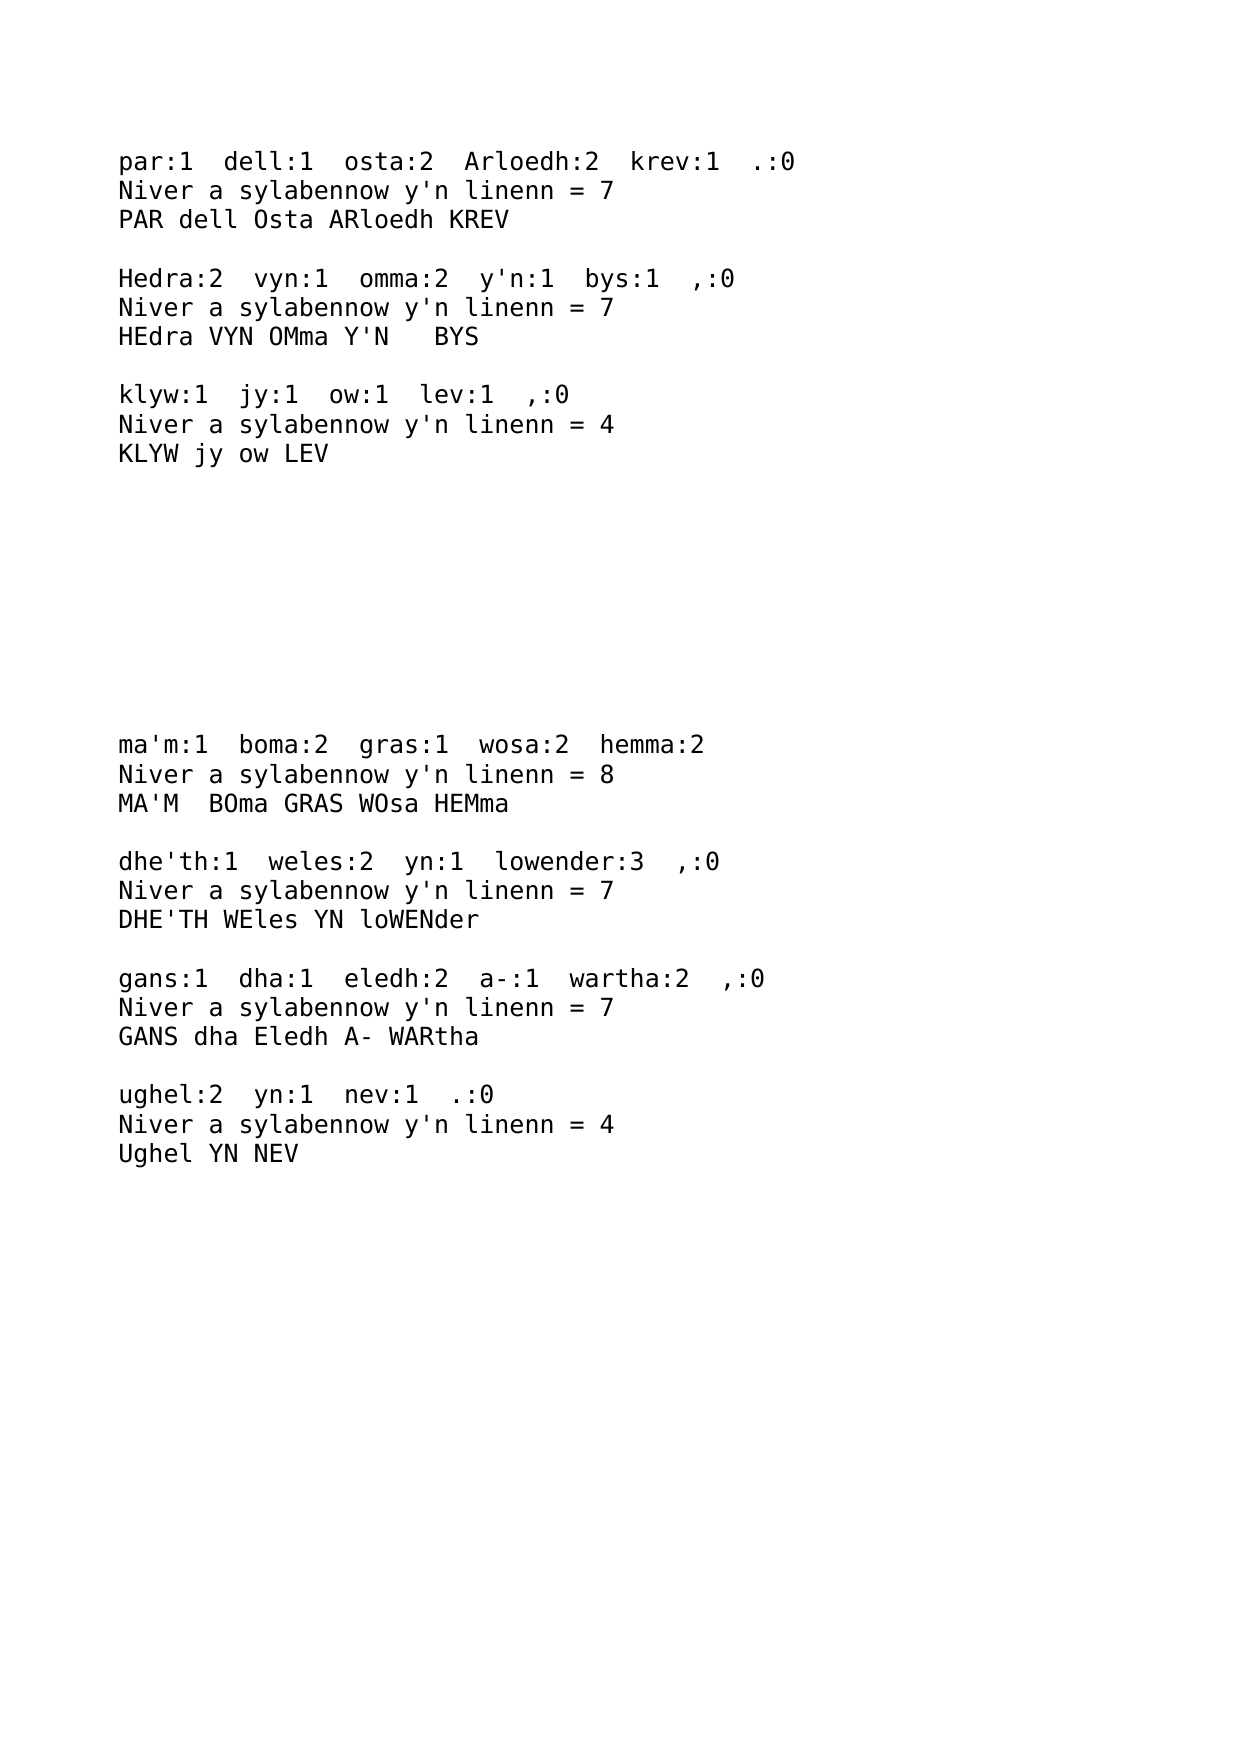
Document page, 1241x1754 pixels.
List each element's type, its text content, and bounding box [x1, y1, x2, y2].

text Niver a sylabennow y'n linenn = 8 [118, 760, 1122, 789]
text Niver a sylabennow y'n linenn = 7 [118, 293, 1122, 322]
text Ughel YN NEV [118, 1139, 1122, 1168]
text DHE'TH WEles YN loWENder [118, 906, 1122, 935]
text ughel:2 yn:1 nev:1 .:0 [118, 1081, 1122, 1110]
text par:1 dell:1 osta:2 Arloedh:2 krev:1 .:0 [118, 147, 1122, 176]
text Niver a sylabennow y'n linenn = 4 [118, 1110, 1122, 1139]
text Niver a sylabennow y'n linenn = 7 [118, 876, 1122, 906]
text Niver a sylabennow y'n linenn = 7 [118, 176, 1122, 206]
text dhe'th:1 weles:2 yn:1 lowender:3 ,:0 [118, 847, 1122, 876]
text klyw:1 jy:1 ow:1 lev:1 ,:0 [118, 381, 1122, 410]
text Niver a sylabennow y'n linenn = 7 [118, 993, 1122, 1022]
text GANS dha Eledh A- WARtha [118, 1022, 1122, 1051]
text ma'm:1 boma:2 gras:1 wosa:2 hemma:2 [118, 731, 1122, 760]
text Niver a sylabennow y'n linenn = 4 [118, 410, 1122, 439]
text gans:1 dha:1 eledh:2 a-:1 wartha:2 ,:0 [118, 964, 1122, 993]
text HEdra VYN OMma Y'N BYS [118, 322, 1122, 351]
text PAR dell Osta ARloedh KREV [118, 206, 1122, 235]
text KLYW jy ow LEV [118, 439, 1122, 468]
text MA'M BOma GRAS WOsa HEMma [118, 789, 1122, 818]
text Hedra:2 vyn:1 omma:2 y'n:1 bys:1 ,:0 [118, 264, 1122, 293]
